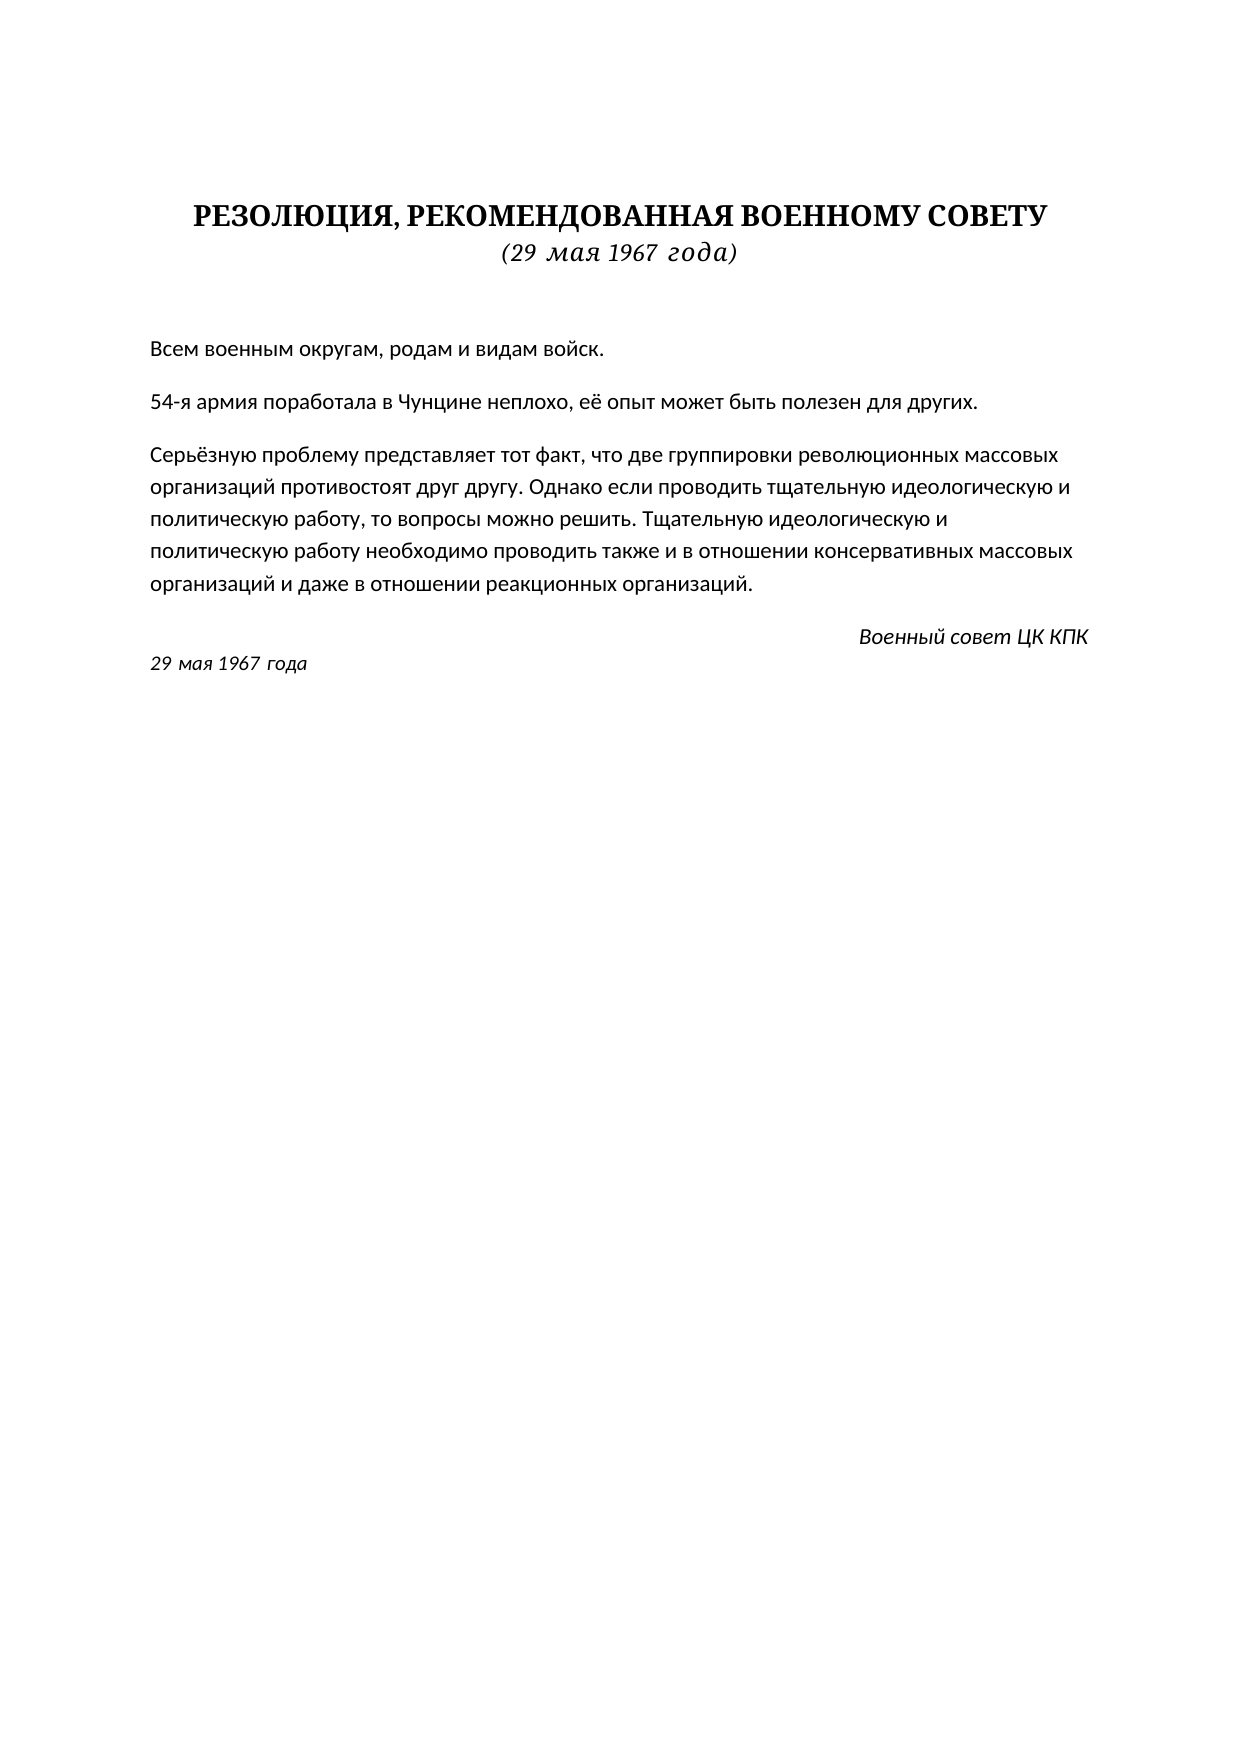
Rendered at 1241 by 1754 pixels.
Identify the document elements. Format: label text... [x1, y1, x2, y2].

text Всем военным округам, родам и видам войск. [150, 334, 1091, 362]
text Военный совет ЦК КПК [593, 622, 1091, 650]
text (29 мая 1967 года) [150, 238, 1091, 267]
text Серьёзную проблему представляет тот факт, что две группировки революционных массовых организаций противостоят друг другу. Однако если проводить тщательную идеологическую и политическую работу, то вопросы можно решить. Тщательную идеологическую и политическую работу необходимо проводить также и в отношении консервативных массовых организаций и даже в отношении реакционных организаций. [150, 440, 1091, 597]
text 54-я армия поработала в Чунцине неплохо, её опыт может быть полезен для других. [150, 387, 1091, 415]
subtitle Резолюция, рекомендованная военному совету [150, 200, 1091, 233]
text 29 мая 1967 года [150, 650, 1091, 675]
